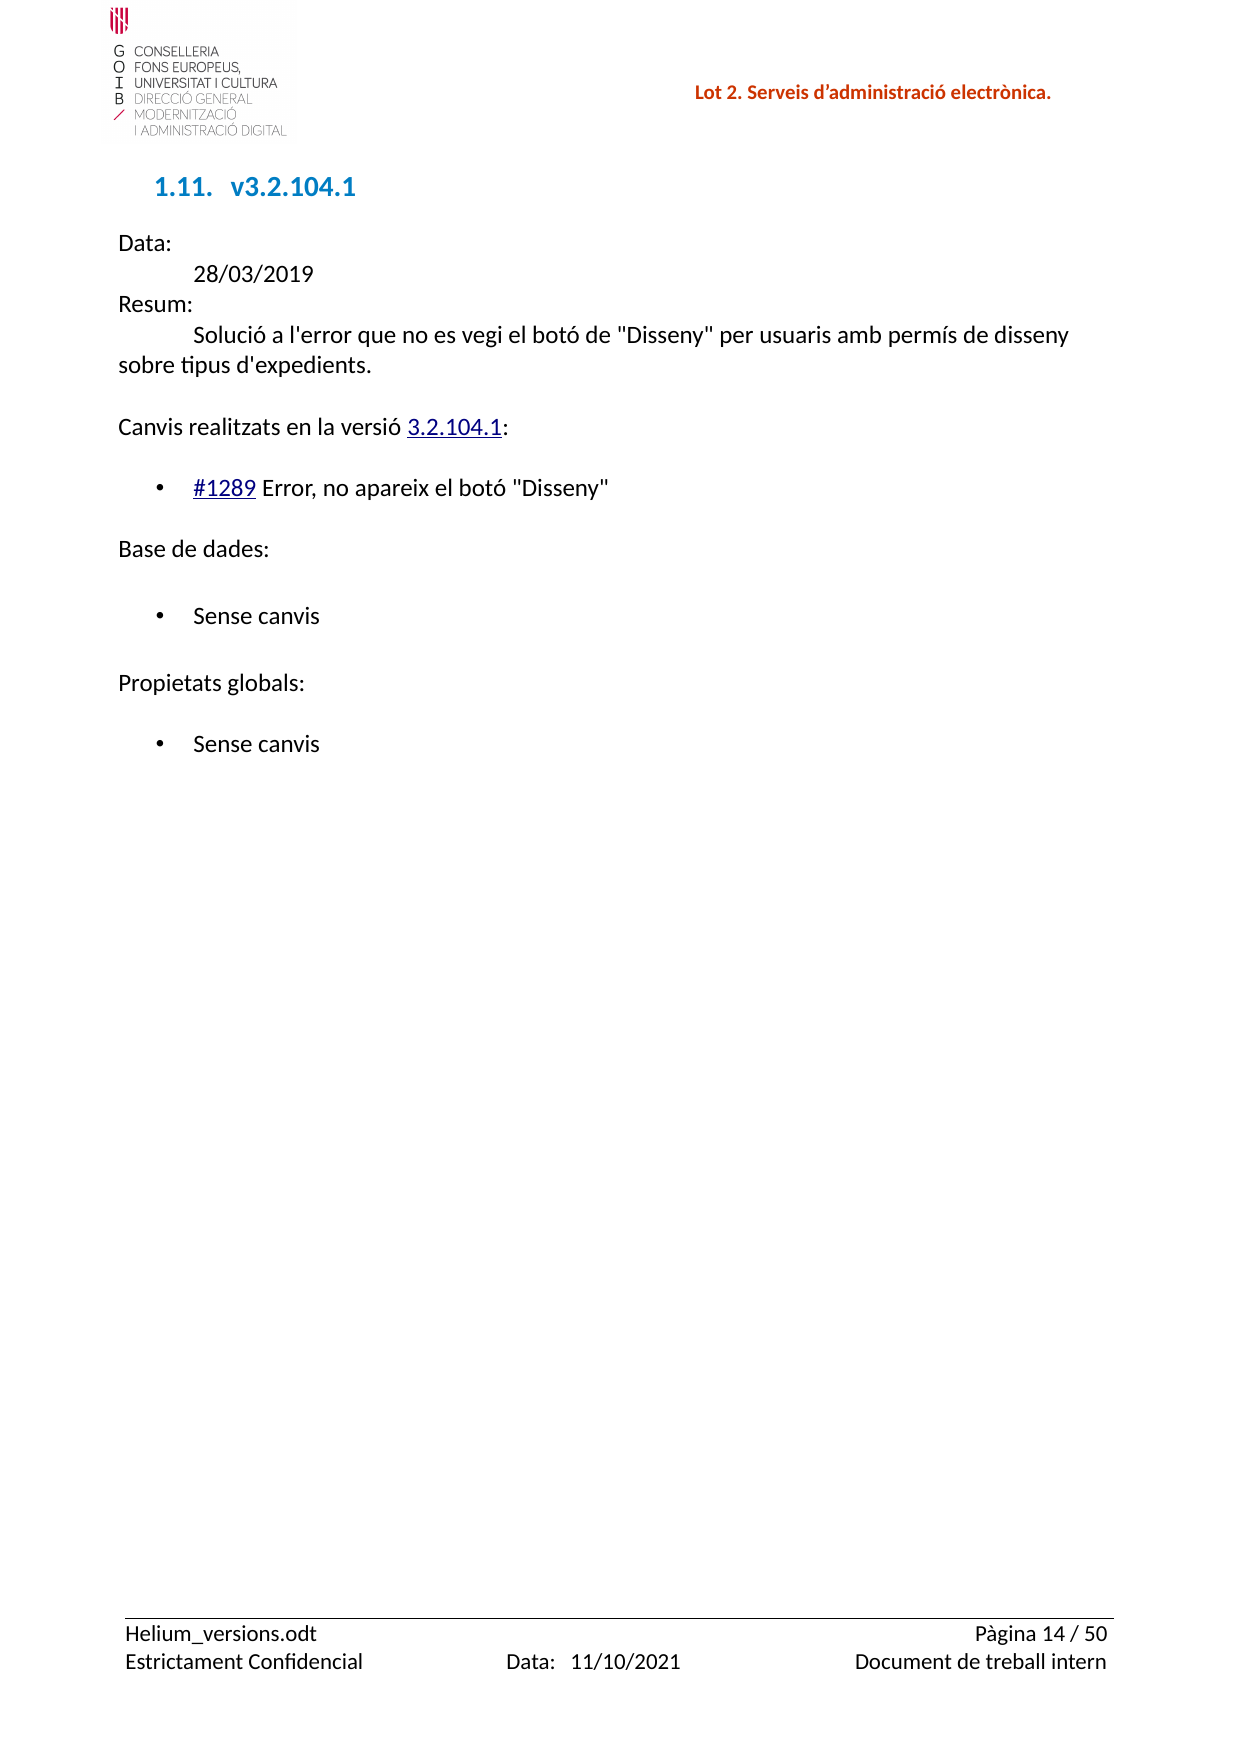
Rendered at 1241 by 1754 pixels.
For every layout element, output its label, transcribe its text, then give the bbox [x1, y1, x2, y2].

list #1289 Error, no apareix el botó "Disseny" [156, 472, 1122, 502]
subtitle v3.2.104.1 [153, 168, 1122, 204]
text Base de dades: [118, 533, 1122, 563]
text Propietats globals: [118, 667, 1122, 697]
picture [100, 0, 297, 144]
list Sense canvis [156, 600, 1122, 630]
text Canvis realitzats en la versió 3.2.104.1: [118, 411, 1122, 441]
text 28/03/2019 [118, 258, 1122, 289]
list Sense canvis [156, 728, 1122, 758]
text Resum: [118, 289, 1122, 319]
text Data: [118, 228, 1122, 258]
text Solució a l'error que no es vegi el botó de "Disseny" per usuaris amb permís de disseny sobre tipus d'expedients. [118, 319, 1122, 380]
